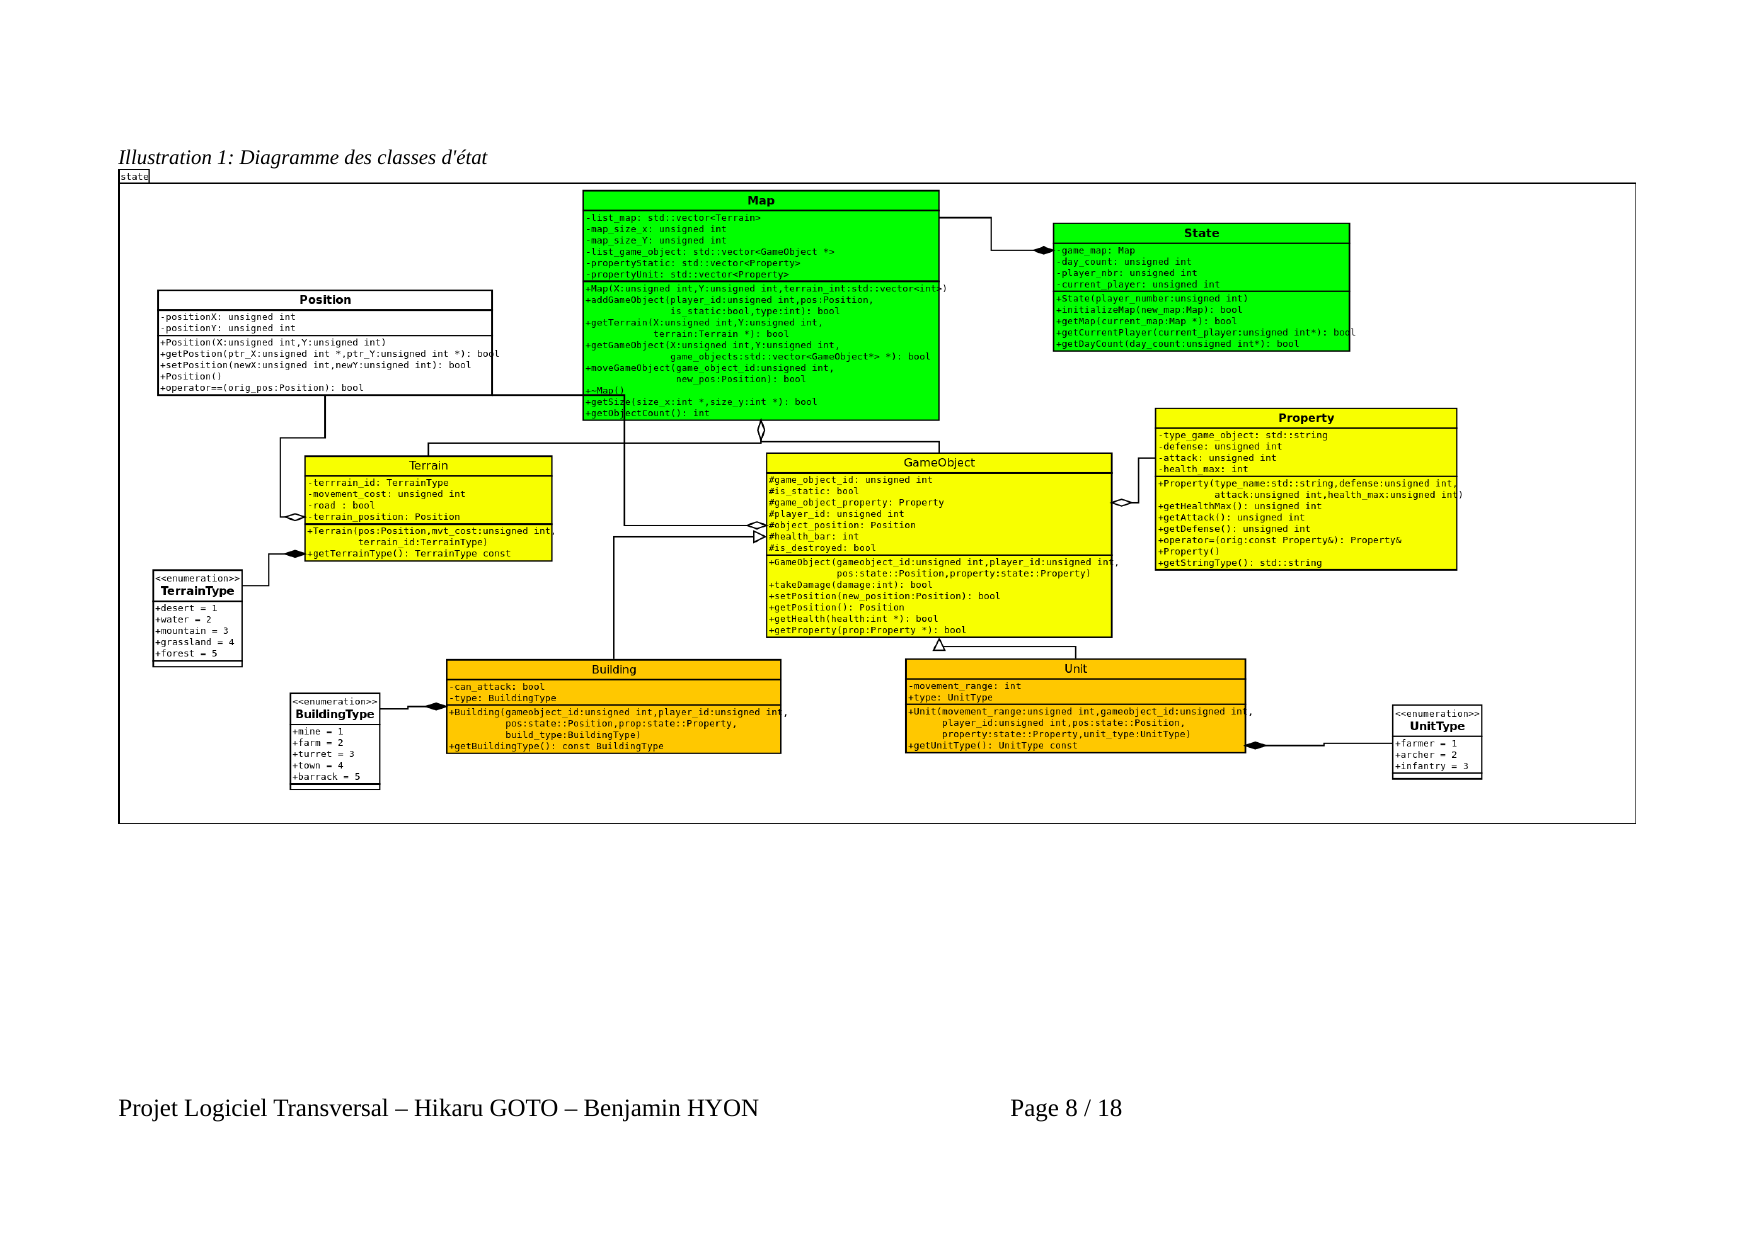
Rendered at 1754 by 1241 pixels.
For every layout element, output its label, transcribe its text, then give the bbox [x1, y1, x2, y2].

text Illustration 1: Diagramme des classes d'état [118, 145, 1636, 169]
picture [118, 169, 1636, 824]
